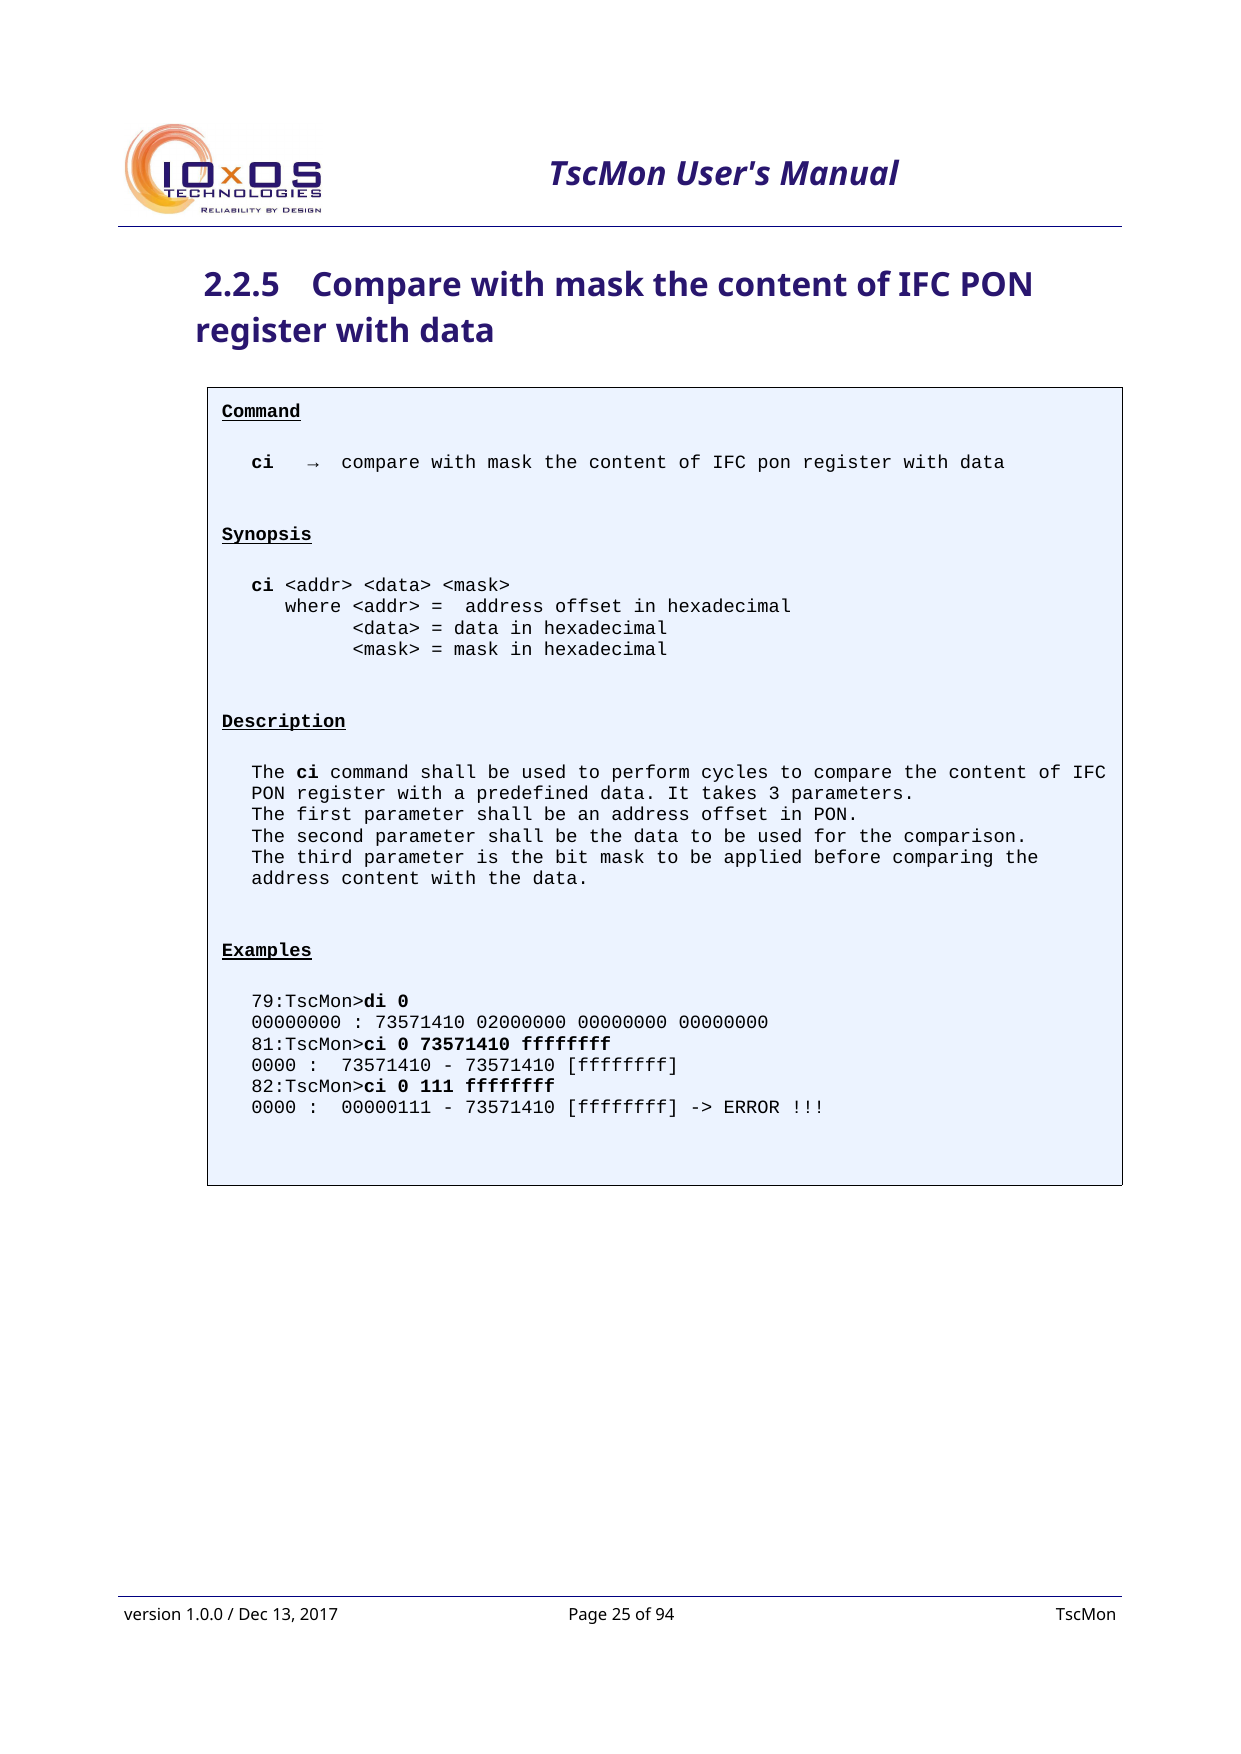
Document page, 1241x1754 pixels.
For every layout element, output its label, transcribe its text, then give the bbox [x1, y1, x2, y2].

text <mask> = mask in hexadecimal [208, 640, 1122, 661]
subtitle Compare with mask the content of IFC PON register with data [195, 261, 1122, 352]
text The third parameter is the bit mask to be applied before comparing the address content with the data. [208, 848, 1122, 890]
subtitle Description [208, 697, 1122, 748]
text ci → compare with mask the content of IFC pon register with data [208, 438, 1122, 474]
text Command [208, 388, 1122, 438]
subtitle Examples [208, 926, 1122, 977]
picture [123, 123, 323, 217]
subtitle Synopsis [208, 510, 1122, 561]
text 81:TscMon>ci 0 73571410 ffffffff [208, 1034, 1122, 1056]
text <data> = data in hexadecimal [208, 618, 1122, 640]
text The first parameter shall be an address offset in PON. [208, 805, 1122, 826]
text 79:TscMon>di 0 [208, 977, 1122, 1013]
text where <addr> = address offset in hexadecimal [208, 597, 1122, 618]
text The second parameter shall be the data to be used for the comparison. [208, 826, 1122, 848]
text ci <addr> <data> <mask> [208, 561, 1122, 597]
text 0000 : 73571410 - 73571410 [ffffffff] [208, 1056, 1122, 1077]
text 0000 : 00000111 - 73571410 [ffffffff] -> ERROR !!! [208, 1098, 1122, 1134]
text 82:TscMon>ci 0 111 ffffffff [208, 1077, 1122, 1098]
text The ci command shall be used to perform cycles to compare the content of IFC PON register with a predefined data. It takes 3 parameters. [208, 748, 1122, 805]
text 00000000 : 73571410 02000000 00000000 00000000 [208, 1013, 1122, 1034]
